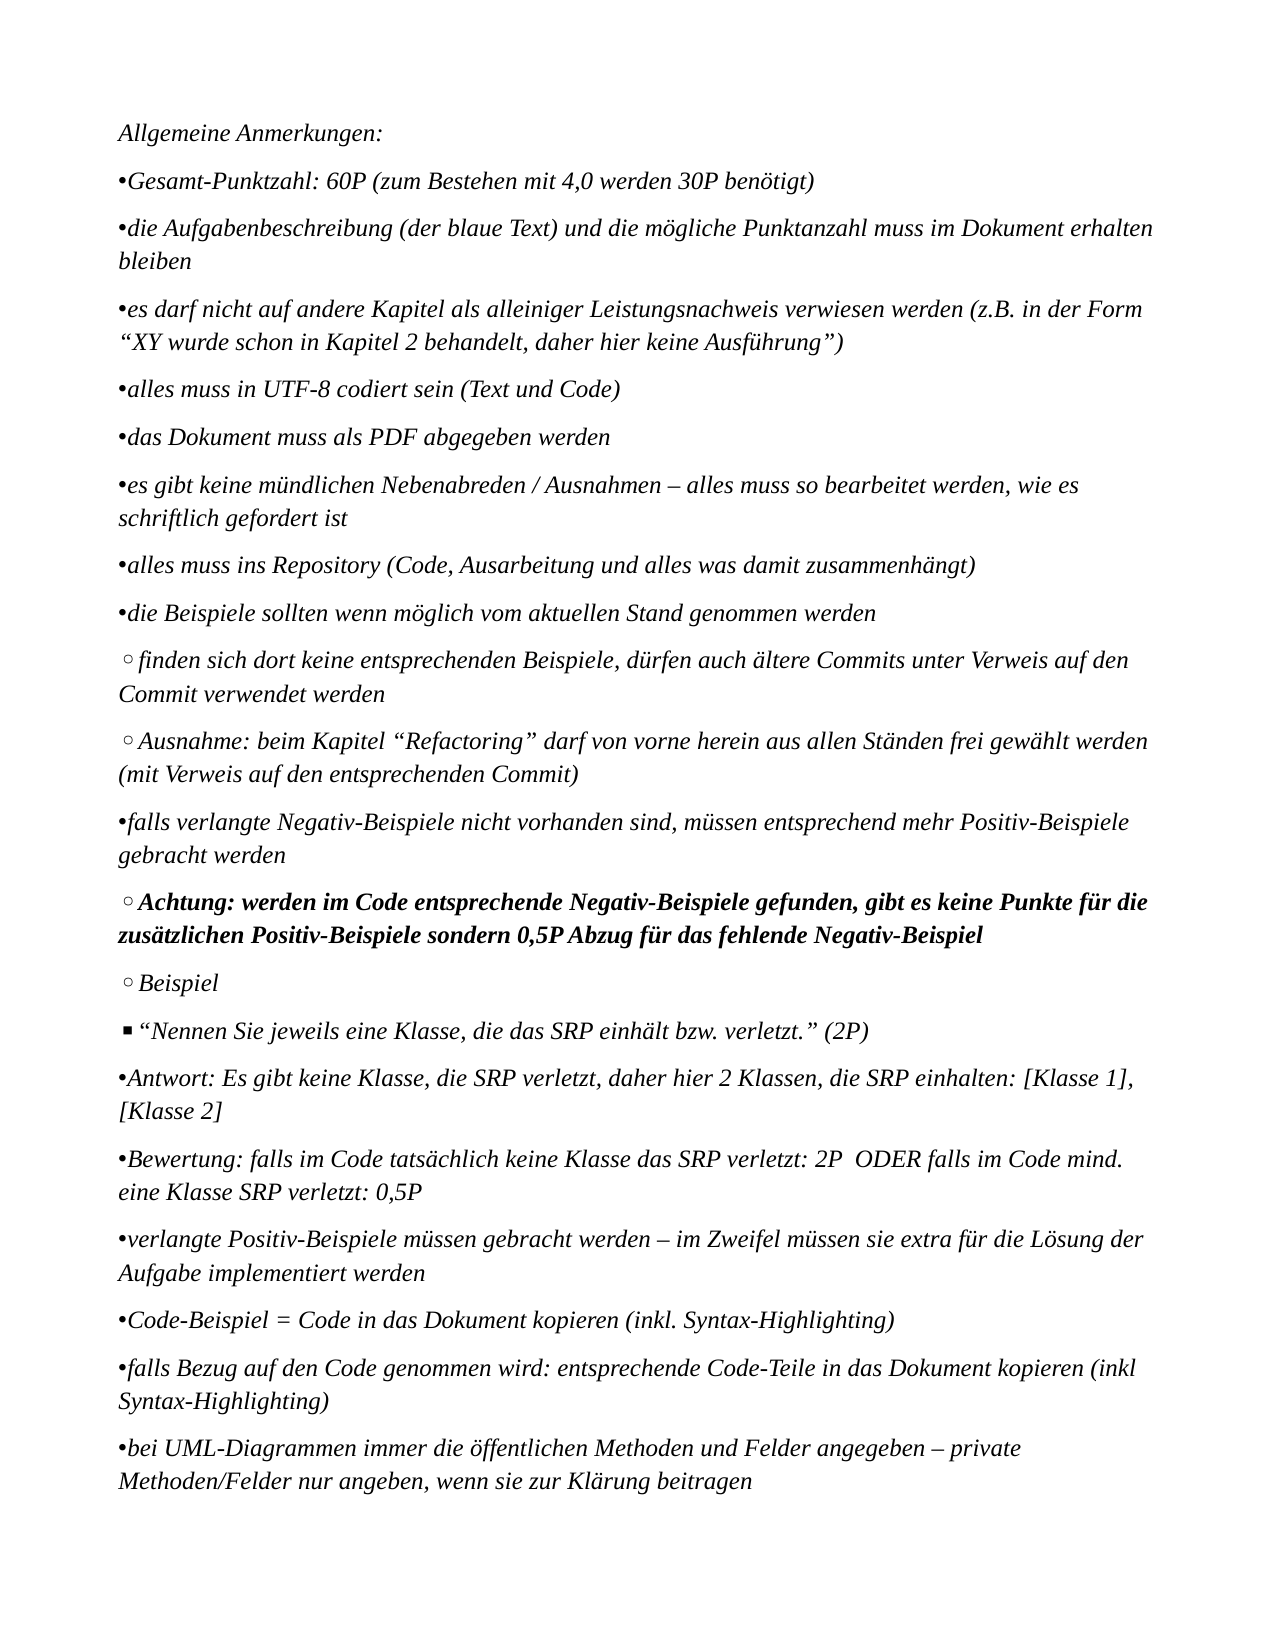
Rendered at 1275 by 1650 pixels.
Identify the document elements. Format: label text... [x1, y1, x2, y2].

list alles muss in UTF-8 codiert sein (Text und Code) [118, 374, 1157, 403]
list das Dokument muss als PDF abgegeben werden [118, 422, 1157, 451]
list es darf nicht auf andere Kapitel als alleiniger Leistungsnachweis verwiesen werden (z.B. in der Form “XY wurde schon in Kapitel 2 behandelt, daher hier keine Ausführung”) [118, 294, 1157, 356]
list verlangte Positiv-Beispiele müssen gebracht werden – im Zweifel müssen sie extra für die Lösung der Aufgabe implementiert werden [118, 1224, 1157, 1286]
list alles muss ins Repository (Code, Ausarbeitung und alles was damit zusammenhängt) [118, 550, 1157, 579]
list falls verlangte Negativ-Beispiele nicht vorhanden sind, müssen entsprechend mehr Positiv-Beispiele gebracht werden [118, 807, 1157, 869]
text Allgemeine Anmerkungen: [118, 118, 1157, 147]
list “Nennen Sie jeweils eine Klasse, die das SRP einhält bzw. verletzt.” (2P) [118, 1016, 1157, 1044]
list die Beispiele sollten wenn möglich vom aktuellen Stand genommen werden [118, 598, 1157, 627]
list es gibt keine mündlichen Nebenabreden / Ausnahmen – alles muss so bearbeitet werden, wie es schriftlich gefordert ist [118, 470, 1157, 532]
list Antwort: Es gibt keine Klasse, die SRP verletzt, daher hier 2 Klassen, die SRP einhalten: [Klasse 1], [Klasse 2] [118, 1063, 1157, 1125]
list Ausnahme: beim Kapitel “Refactoring” darf von vorne herein aus allen Ständen frei gewählt werden (mit Verweis auf den entsprechenden Commit) [118, 726, 1157, 788]
list Code-Beispiel = Code in das Dokument kopieren (inkl. Syntax-Highlighting) [118, 1305, 1157, 1334]
list falls Bezug auf den Code genommen wird: entsprechende Code-Teile in das Dokument kopieren (inkl Syntax-Highlighting) [118, 1353, 1157, 1414]
list die Aufgabenbeschreibung (der blaue Text) und die mögliche Punktanzahl muss im Dokument erhalten bleiben [118, 213, 1157, 275]
list Beispiel [118, 968, 1157, 997]
list finden sich dort keine entsprechenden Beispiele, dürfen auch ältere Commits unter Verweis auf den Commit verwendet werden [118, 646, 1157, 707]
list bei UML-Diagrammen immer die öffentlichen Methoden und Felder angegeben – private Methoden/Felder nur angeben, wenn sie zur Klärung beitragen [118, 1433, 1157, 1495]
list Gesamt-Punktzahl: 60P (zum Bestehen mit 4,0 werden 30P benötigt) [118, 166, 1157, 194]
list Achtung: werden im Code entsprechende Negativ-Beispiele gefunden, gibt es keine Punkte für die zusätzlichen Positiv-Beispiele sondern 0,5P Abzug für das fehlende Negativ-Beispiel [118, 887, 1157, 949]
list Bewertung: falls im Code tatsächlich keine Klasse das SRP verletzt: 2P ODER falls im Code mind. eine Klasse SRP verletzt: 0,5P [118, 1144, 1157, 1206]
